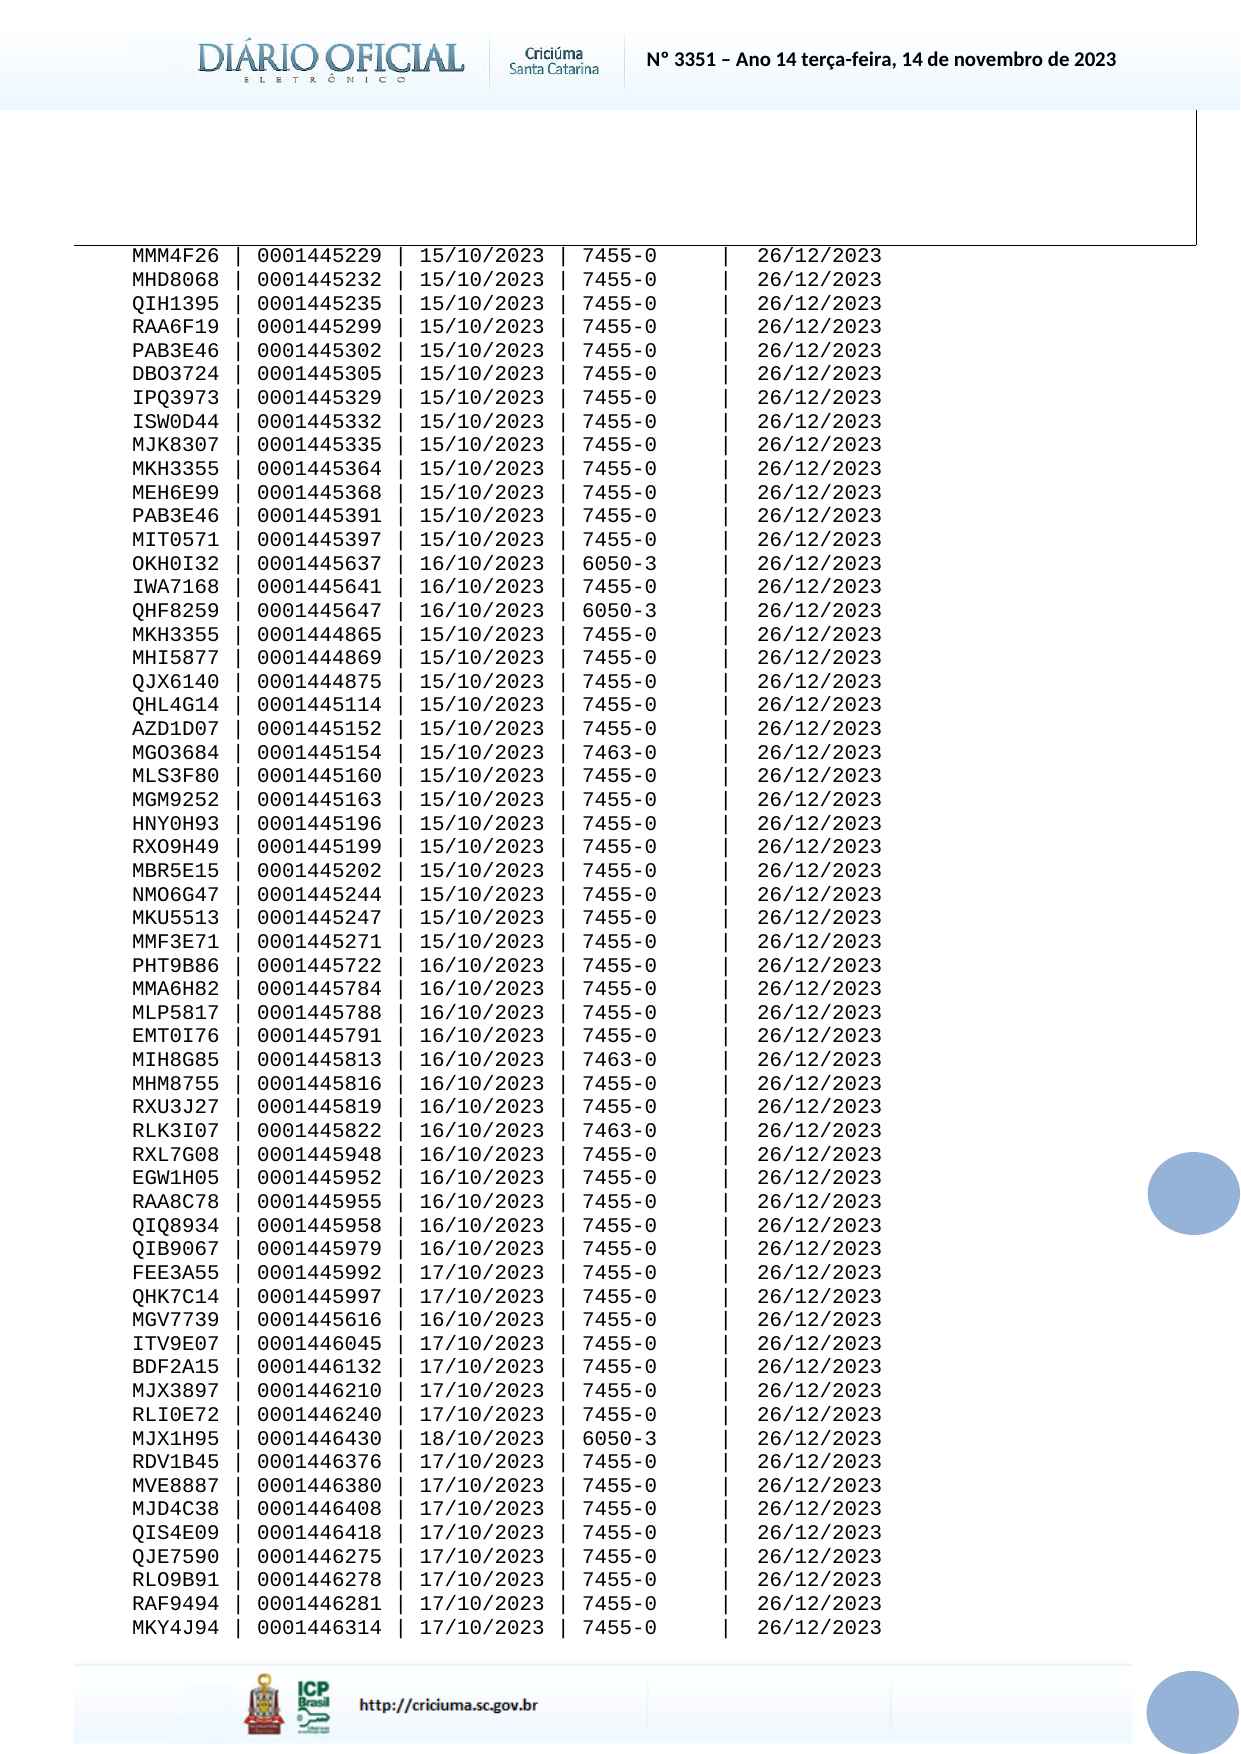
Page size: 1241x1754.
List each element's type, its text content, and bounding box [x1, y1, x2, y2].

text EGW1H05 | 0001445952 | 16/10/2023 | 7455-0 | 26/12/2023 [44, 1167, 1157, 1191]
text MHD8068 | 0001445232 | 15/10/2023 | 7455-0 | 26/12/2023 [44, 269, 1196, 292]
text RLK3I07 | 0001445822 | 16/10/2023 | 7463-0 | 26/12/2023 [44, 1120, 1196, 1144]
text RXO9H49 | 0001445199 | 15/10/2023 | 7455-0 | 26/12/2023 [44, 836, 1196, 860]
text MGO3684 | 0001445154 | 15/10/2023 | 7463-0 | 26/12/2023 [44, 742, 1196, 765]
text MLP5817 | 0001445788 | 16/10/2023 | 7455-0 | 26/12/2023 [44, 1002, 1196, 1026]
text MKH3355 | 0001445364 | 15/10/2023 | 7455-0 | 26/12/2023 [44, 458, 1196, 482]
text PAB3E46 | 0001445302 | 15/10/2023 | 7455-0 | 26/12/2023 [44, 340, 1196, 363]
text QIH1395 | 0001445235 | 15/10/2023 | 7455-0 | 26/12/2023 [44, 292, 1196, 316]
text MMF3E71 | 0001445271 | 15/10/2023 | 7455-0 | 26/12/2023 [44, 931, 1196, 954]
text MJK8307 | 0001445335 | 15/10/2023 | 7455-0 | 26/12/2023 [44, 434, 1196, 458]
text MMM4F26 | 0001445229 | 15/10/2023 | 7455-0 | 26/12/2023 [44, 245, 1196, 269]
text MGV7739 | 0001445616 | 16/10/2023 | 7455-0 | 26/12/2023 [44, 1309, 1196, 1333]
text MVE8887 | 0001446380 | 17/10/2023 | 7455-0 | 26/12/2023 [44, 1475, 1196, 1498]
text RAA6F19 | 0001445299 | 15/10/2023 | 7455-0 | 26/12/2023 [44, 316, 1196, 340]
text MEH6E99 | 0001445368 | 15/10/2023 | 7455-0 | 26/12/2023 [44, 482, 1196, 505]
text RLO9B91 | 0001446278 | 17/10/2023 | 7455-0 | 26/12/2023 [44, 1569, 1196, 1593]
text RAF9494 | 0001446281 | 17/10/2023 | 7455-0 | 26/12/2023 [44, 1593, 1196, 1617]
text QIQ8934 | 0001445958 | 16/10/2023 | 7455-0 | 26/12/2023 [44, 1215, 1196, 1238]
text MKU5513 | 0001445247 | 15/10/2023 | 7455-0 | 26/12/2023 [44, 907, 1196, 931]
text MLS3F80 | 0001445160 | 15/10/2023 | 7455-0 | 26/12/2023 [44, 765, 1196, 789]
text QHK7C14 | 0001445997 | 17/10/2023 | 7455-0 | 26/12/2023 [44, 1286, 1196, 1309]
text MIT0571 | 0001445397 | 15/10/2023 | 7455-0 | 26/12/2023 [44, 529, 1196, 553]
text RXL7G08 | 0001445948 | 16/10/2023 | 7455-0 | 26/12/2023 [44, 1144, 1196, 1167]
text HNY0H93 | 0001445196 | 15/10/2023 | 7455-0 | 26/12/2023 [44, 813, 1196, 836]
text IPQ3973 | 0001445329 | 15/10/2023 | 7455-0 | 26/12/2023 [44, 387, 1196, 411]
text ITV9E07 | 0001446045 | 17/10/2023 | 7455-0 | 26/12/2023 [44, 1333, 1196, 1357]
text MKH3355 | 0001444865 | 15/10/2023 | 7455-0 | 26/12/2023 [44, 623, 1196, 647]
text QIS4E09 | 0001446418 | 17/10/2023 | 7455-0 | 26/12/2023 [44, 1522, 1196, 1546]
text EMT0I76 | 0001445791 | 16/10/2023 | 7455-0 | 26/12/2023 [44, 1026, 1196, 1049]
text QHF8259 | 0001445647 | 16/10/2023 | 6050-3 | 26/12/2023 [44, 600, 1196, 623]
text MJX3897 | 0001446210 | 17/10/2023 | 7455-0 | 26/12/2023 [44, 1380, 1196, 1404]
text QIB9067 | 0001445979 | 16/10/2023 | 7455-0 | 26/12/2023 [44, 1238, 1196, 1262]
text MKY4J94 | 0001446314 | 17/10/2023 | 7455-0 | 26/12/2023 [44, 1617, 1196, 1640]
text MJX1H95 | 0001446430 | 18/10/2023 | 6050-3 | 26/12/2023 [44, 1427, 1196, 1451]
text QJX6140 | 0001444875 | 15/10/2023 | 7455-0 | 26/12/2023 [44, 671, 1196, 694]
text PAB3E46 | 0001445391 | 15/10/2023 | 7455-0 | 26/12/2023 [44, 505, 1196, 529]
text RDV1B45 | 0001446376 | 17/10/2023 | 7455-0 | 26/12/2023 [44, 1451, 1196, 1475]
text BDF2A15 | 0001446132 | 17/10/2023 | 7455-0 | 26/12/2023 [44, 1357, 1196, 1380]
text NMO6G47 | 0001445244 | 15/10/2023 | 7455-0 | 26/12/2023 [44, 884, 1196, 907]
text QHL4G14 | 0001445114 | 15/10/2023 | 7455-0 | 26/12/2023 [44, 694, 1196, 718]
text MHI5877 | 0001444869 | 15/10/2023 | 7455-0 | 26/12/2023 [44, 647, 1196, 671]
text OKH0I32 | 0001445637 | 16/10/2023 | 6050-3 | 26/12/2023 [44, 553, 1196, 576]
text AZD1D07 | 0001445152 | 15/10/2023 | 7455-0 | 26/12/2023 [44, 718, 1196, 742]
text MBR5E15 | 0001445202 | 15/10/2023 | 7455-0 | 26/12/2023 [44, 860, 1196, 884]
text MGM9252 | 0001445163 | 15/10/2023 | 7455-0 | 26/12/2023 [44, 789, 1196, 813]
text PHT9B86 | 0001445722 | 16/10/2023 | 7455-0 | 26/12/2023 [44, 954, 1196, 978]
text MIH8G85 | 0001445813 | 16/10/2023 | 7463-0 | 26/12/2023 [44, 1049, 1196, 1073]
text IWA7168 | 0001445641 | 16/10/2023 | 7455-0 | 26/12/2023 [44, 576, 1196, 600]
text FEE3A55 | 0001445992 | 17/10/2023 | 7455-0 | 26/12/2023 [44, 1262, 1196, 1286]
text RXU3J27 | 0001445819 | 16/10/2023 | 7455-0 | 26/12/2023 [44, 1096, 1196, 1120]
text ISW0D44 | 0001445332 | 15/10/2023 | 7455-0 | 26/12/2023 [44, 411, 1196, 434]
text QJE7590 | 0001446275 | 17/10/2023 | 7455-0 | 26/12/2023 [44, 1546, 1196, 1569]
text MMA6H82 | 0001445784 | 16/10/2023 | 7455-0 | 26/12/2023 [44, 978, 1196, 1002]
text MHM8755 | 0001445816 | 16/10/2023 | 7455-0 | 26/12/2023 [44, 1073, 1196, 1096]
text DBO3724 | 0001445305 | 15/10/2023 | 7455-0 | 26/12/2023 [44, 363, 1196, 387]
text MJD4C38 | 0001446408 | 17/10/2023 | 7455-0 | 26/12/2023 [44, 1498, 1196, 1522]
text RLI0E72 | 0001446240 | 17/10/2023 | 7455-0 | 26/12/2023 [44, 1404, 1196, 1427]
text RAA8C78 | 0001445955 | 16/10/2023 | 7455-0 | 26/12/2023 [44, 1191, 1153, 1215]
